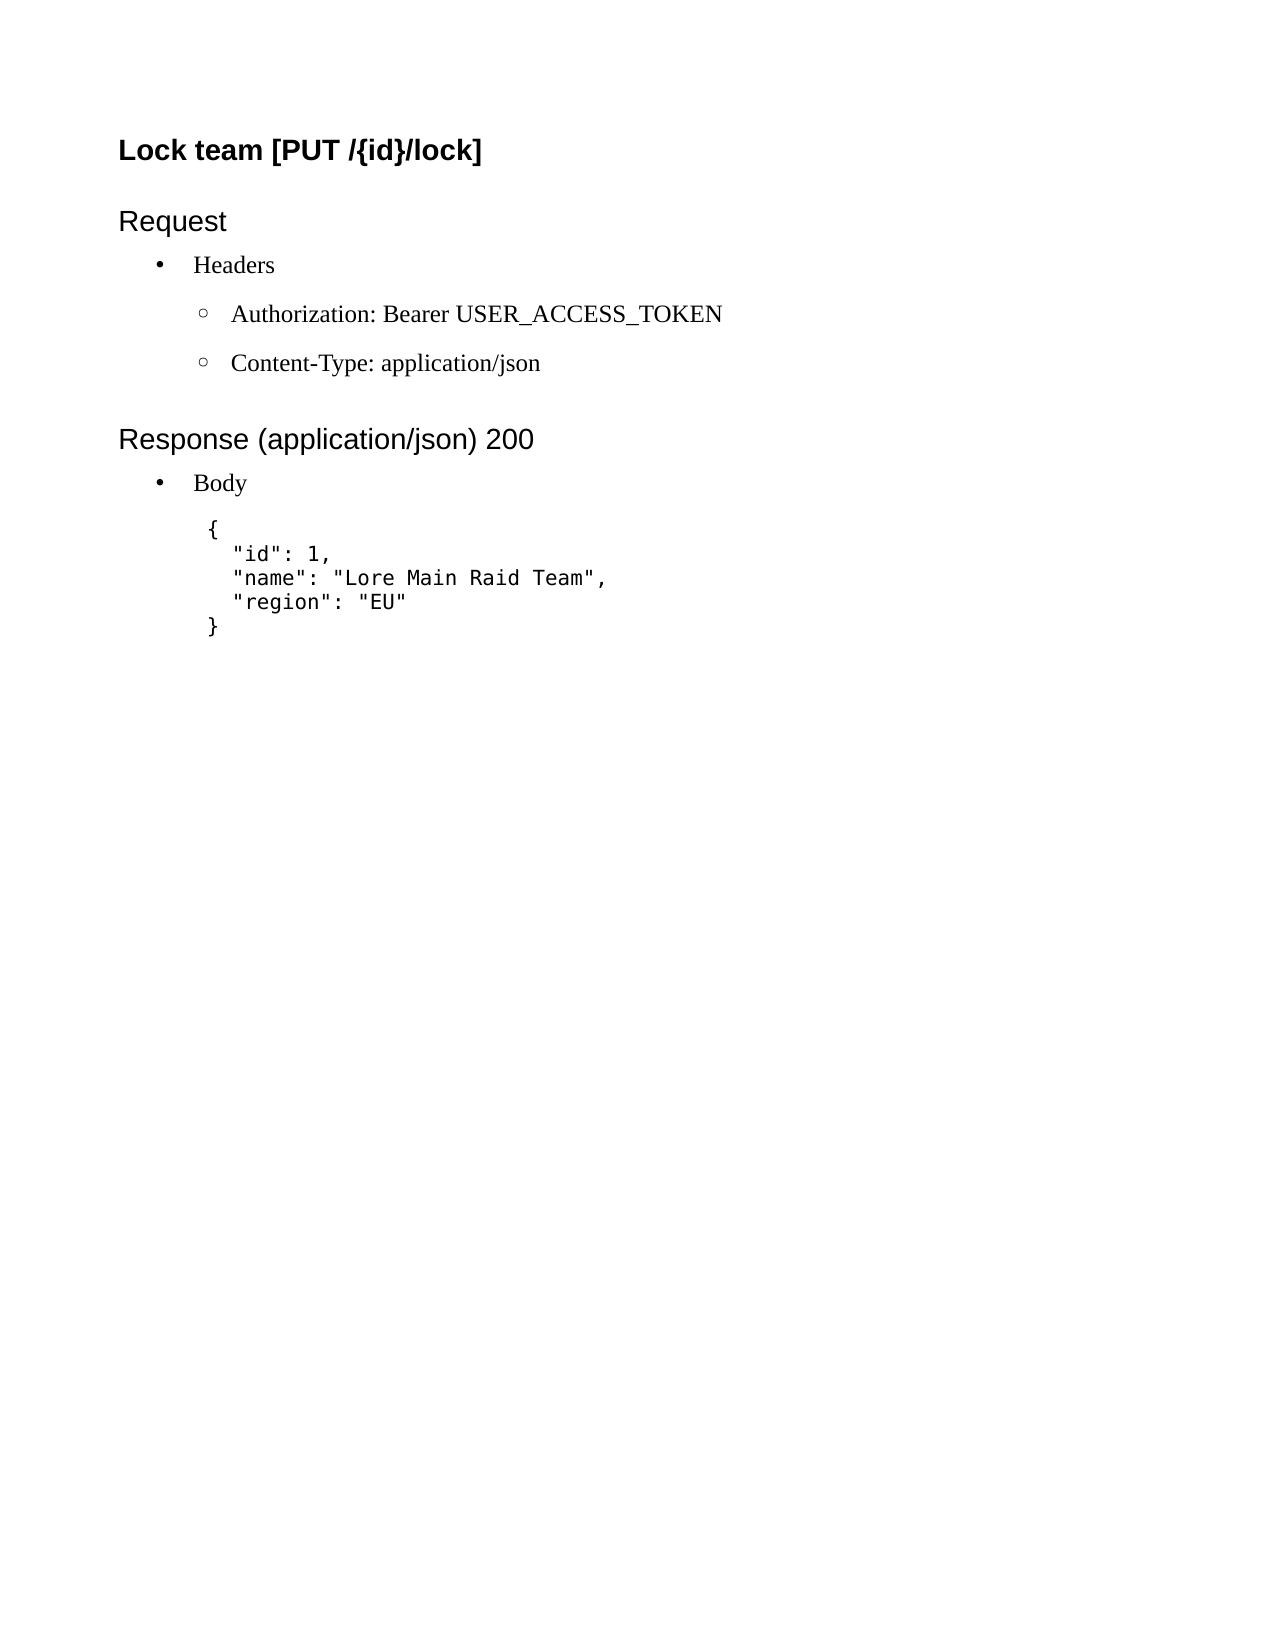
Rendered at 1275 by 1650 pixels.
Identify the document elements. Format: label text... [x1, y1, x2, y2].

text "name": "Lore Main Raid Team", [207, 566, 1157, 590]
subtitle Lock team [PUT /{id}/lock] [118, 133, 1157, 166]
list Body [156, 468, 1157, 497]
list Authorization: Bearer USER_ACCESS_TOKEN [193, 299, 1157, 328]
text } [207, 614, 1157, 639]
subtitle Response (application/json) 200 [118, 422, 1157, 456]
text { [207, 517, 1157, 542]
list Headers [156, 250, 1157, 279]
text "id": 1, [207, 542, 1157, 566]
list Content-Type: application/json [193, 348, 1157, 377]
subtitle Request [118, 204, 1157, 237]
text "region": "EU" [207, 590, 1157, 614]
